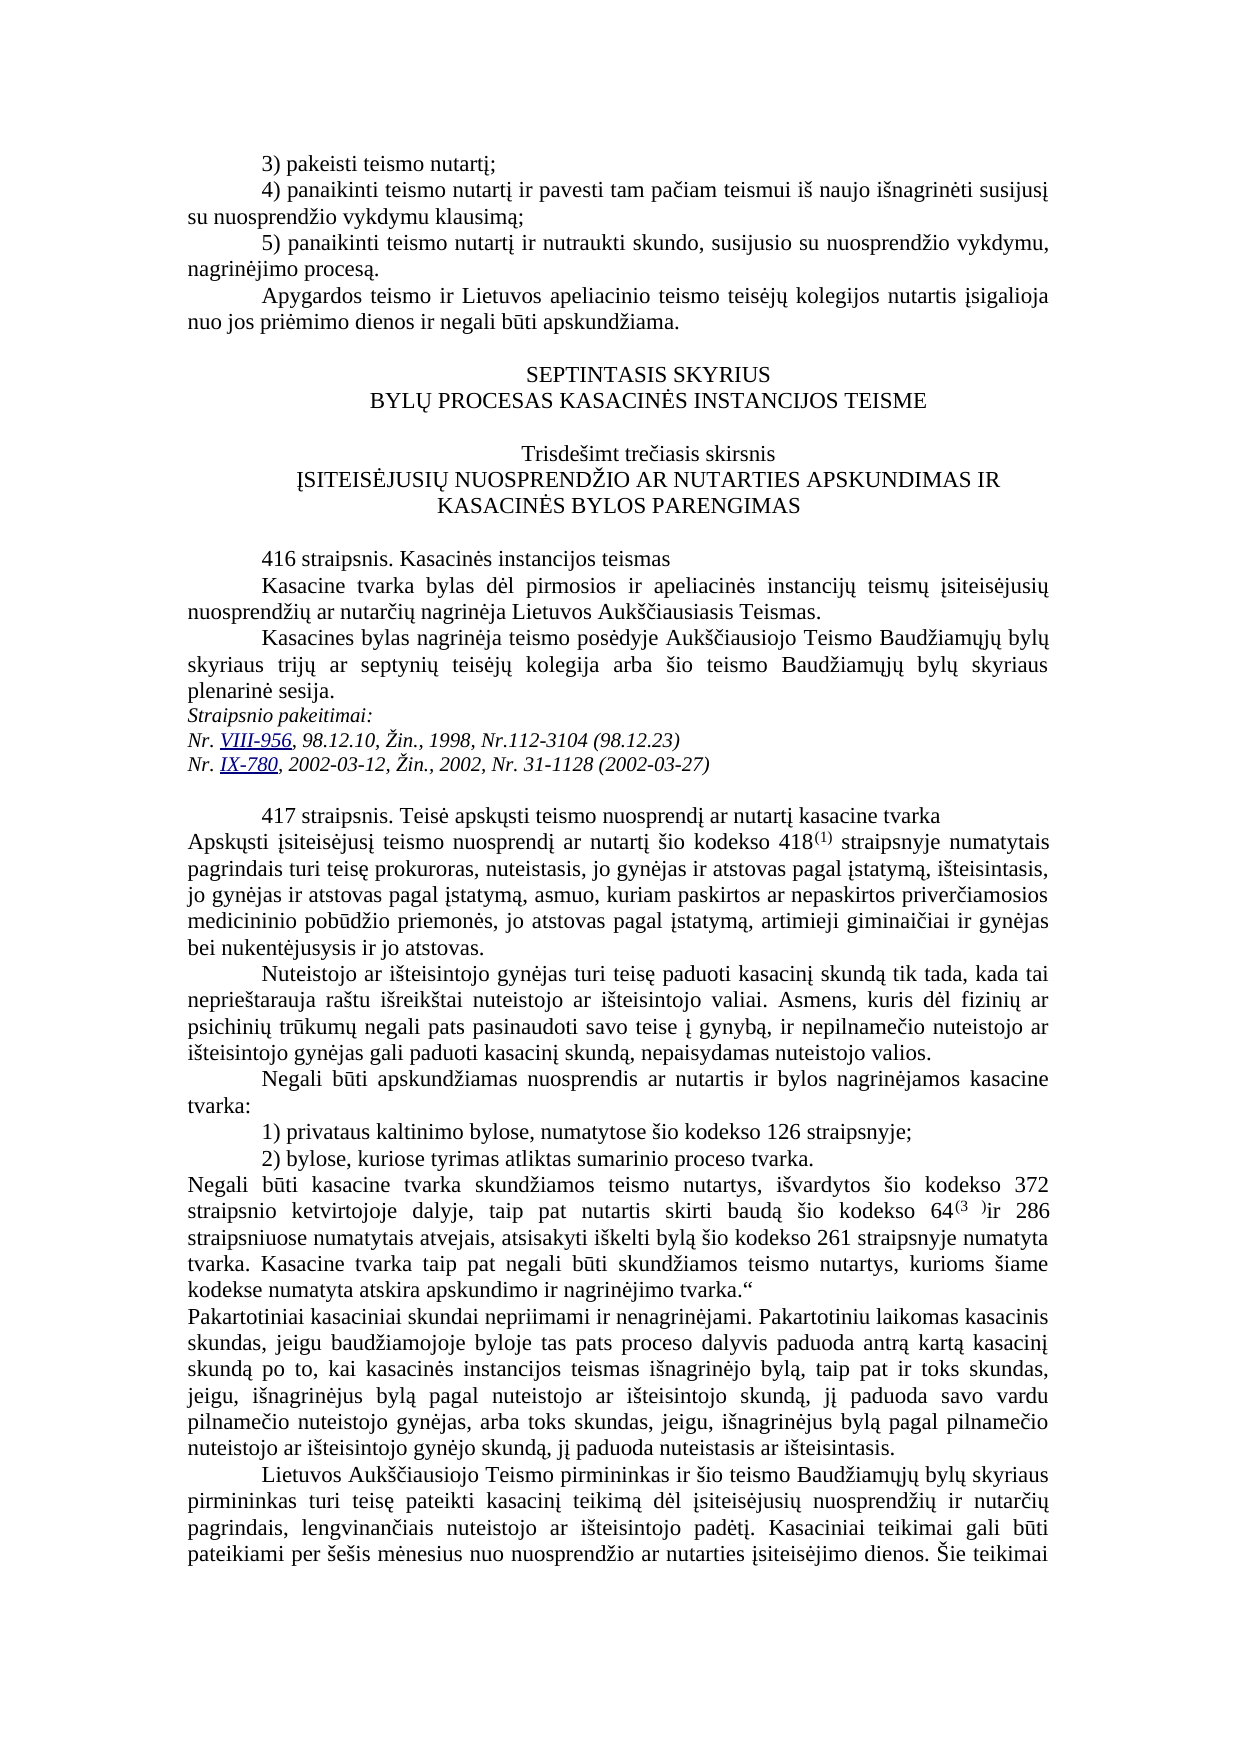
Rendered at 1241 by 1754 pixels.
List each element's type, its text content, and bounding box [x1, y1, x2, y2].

text Trisdešimt trečiasis skirsnis [187, 440, 1050, 466]
text Nuteistojo ar išteisintojo gynėjas turi teisę paduoti kasacinį skundą tik tada, kada tai neprieštarauja raštu išreikštai nuteistojo ar išteisintojo valiai. Asmens, kuris dėl fizinių ar psichinių trūkumų negali pats pasinaudoti savo teise į gynybą, ir nepilnamečio nuteistojo ar išteisintojo gynėjas gali paduoti kasacinį skundą, nepaisydamas nuteistojo valios. [187, 960, 1050, 1066]
text ĮSITEISĖJUSIŲ NUOSPRENDŽIO AR NUTARTIES APSKUNDIMAS IR KASACINĖS BYLOS PARENGIMAS [187, 466, 1050, 519]
text 5) panaikinti teismo nutartį ir nutraukti skundo, susijusio su nuosprendžio vykdymu, nagrinėjimo procesą. [187, 229, 1050, 282]
text Lietuvos Aukščiausiojo Teismo pirmininkas ir šio teismo Baudžiamųjų bylų skyriaus pirmininkas turi teisę pateikti kasacinį teikimą dėl įsiteisėjusių nuosprendžių ir nutarčių pagrindais, lengvinančiais nuteistojo ar išteisintojo padėtį. Kasaciniai teikimai gali būti pateikiami per šešis mėnesius nuo nuosprendžio ar nutarties įsiteisėjimo dienos. Šie teikimai [187, 1461, 1050, 1566]
text 4) panaikinti teismo nutartį ir pavesti tam pačiam teismui iš naujo išnagrinėti susijusį su nuosprendžio vykdymu klausimą; [187, 176, 1050, 229]
text 1) privataus kaltinimo bylose, numatytose šio kodekso 126 straipsnyje; [187, 1118, 1050, 1144]
text Kasacines bylas nagrinėja teismo posėdyje Aukščiausiojo Teismo Baudžiamųjų bylų skyriaus trijų ar septynių teisėjų kolegija arba šio teismo Baudžiamųjų bylų skyriaus plenarinė sesija. [187, 624, 1050, 703]
text 417 straipsnis. Teisė apskųsti teismo nuosprendį ar nutartį kasacine tvarka [187, 802, 1050, 828]
text Apskųsti įsiteisėjusį teismo nuosprendį ar nutartį šio kodekso 418(1) straipsnyje numatytais pagrindais turi teisę prokuroras, nuteistasis, jo gynėjas ir atstovas pagal įstatymą, išteisintasis, jo gynėjas ir atstovas pagal įstatymą, asmuo, kuriam paskirtos ar nepaskirtos priverčiamosios medicininio pobūdžio priemonės, jo atstovas pagal įstatymą, artimieji giminaičiai ir gynėjas bei nukentėjusysis ir jo atstovas. [187, 828, 1050, 960]
text Apygardos teismo ir Lietuvos apeliacinio teismo teisėjų kolegijos nutartis įsigalioja nuo jos priėmimo dienos ir negali būti apskundžiama. [187, 282, 1050, 334]
text 416 straipsnis. Kasacinės instancijos teismas [187, 545, 1050, 572]
text Negali būti apskundžiamas nuosprendis ar nutartis ir bylos nagrinėjamos kasacine tvarka: [187, 1066, 1050, 1118]
text Pakartotiniai kasaciniai skundai nepriimami ir nenagrinėjami. Pakartotiniu laikomas kasacinis skundas, jeigu baudžiamojoje byloje tas pats proceso dalyvis paduoda antrą kartą kasacinį skundą po to, kai kasacinės instancijos teismas išnagrinėjo bylą, taip pat ir toks skundas, jeigu, išnagrinėjus bylą pagal nuteistojo ar išteisintojo skundą, jį paduoda savo vardu pilnamečio nuteistojo gynėjas, arba toks skundas, jeigu, išnagrinėjus bylą pagal pilnamečio nuteistojo ar išteisintojo gynėjo skundą, jį paduoda nuteistasis ar išteisintasis. [187, 1303, 1050, 1461]
text BYLŲ PROCESAS KASACINĖS INSTANCIJOS TEISME [187, 387, 1050, 413]
text SEPTINTASIS SKYRIUS [187, 361, 1050, 387]
text Negali būti kasacine tvarka skundžiamos teismo nutartys, išvardytos šio kodekso 372 straipsnio ketvirtojoje dalyje, taip pat nutartis skirti baudą šio kodekso 64(3 )ir 286 straipsniuose numatytais atvejais, atsisakyti iškelti bylą šio kodekso 261 straipsnyje numatyta tvarka. Kasacine tvarka taip pat negali būti skundžiamos teismo nutartys, kurioms šiame kodekse numatyta atskira apskundimo ir nagrinėjimo tvarka.“ [187, 1171, 1050, 1303]
text Nr. IX-780, 2002-03-12, Žin., 2002, Nr. 31-1128 (2002-03-27) [187, 752, 1050, 776]
text Straipsnio pakeitimai: [187, 703, 1050, 727]
text 2) bylose, kuriose tyrimas atliktas sumarinio proceso tvarka. [187, 1144, 1050, 1171]
text Kasacine tvarka bylas dėl pirmosios ir apeliacinės instancijų teismų įsiteisėjusių nuosprendžių ar nutarčių nagrinėja Lietuvos Aukščiausiasis Teismas. [187, 572, 1050, 624]
text 3) pakeisti teismo nutartį; [187, 150, 1050, 176]
text Nr. VIII-956, 98.12.10, Žin., 1998, Nr.112-3104 (98.12.23) [187, 727, 1050, 752]
